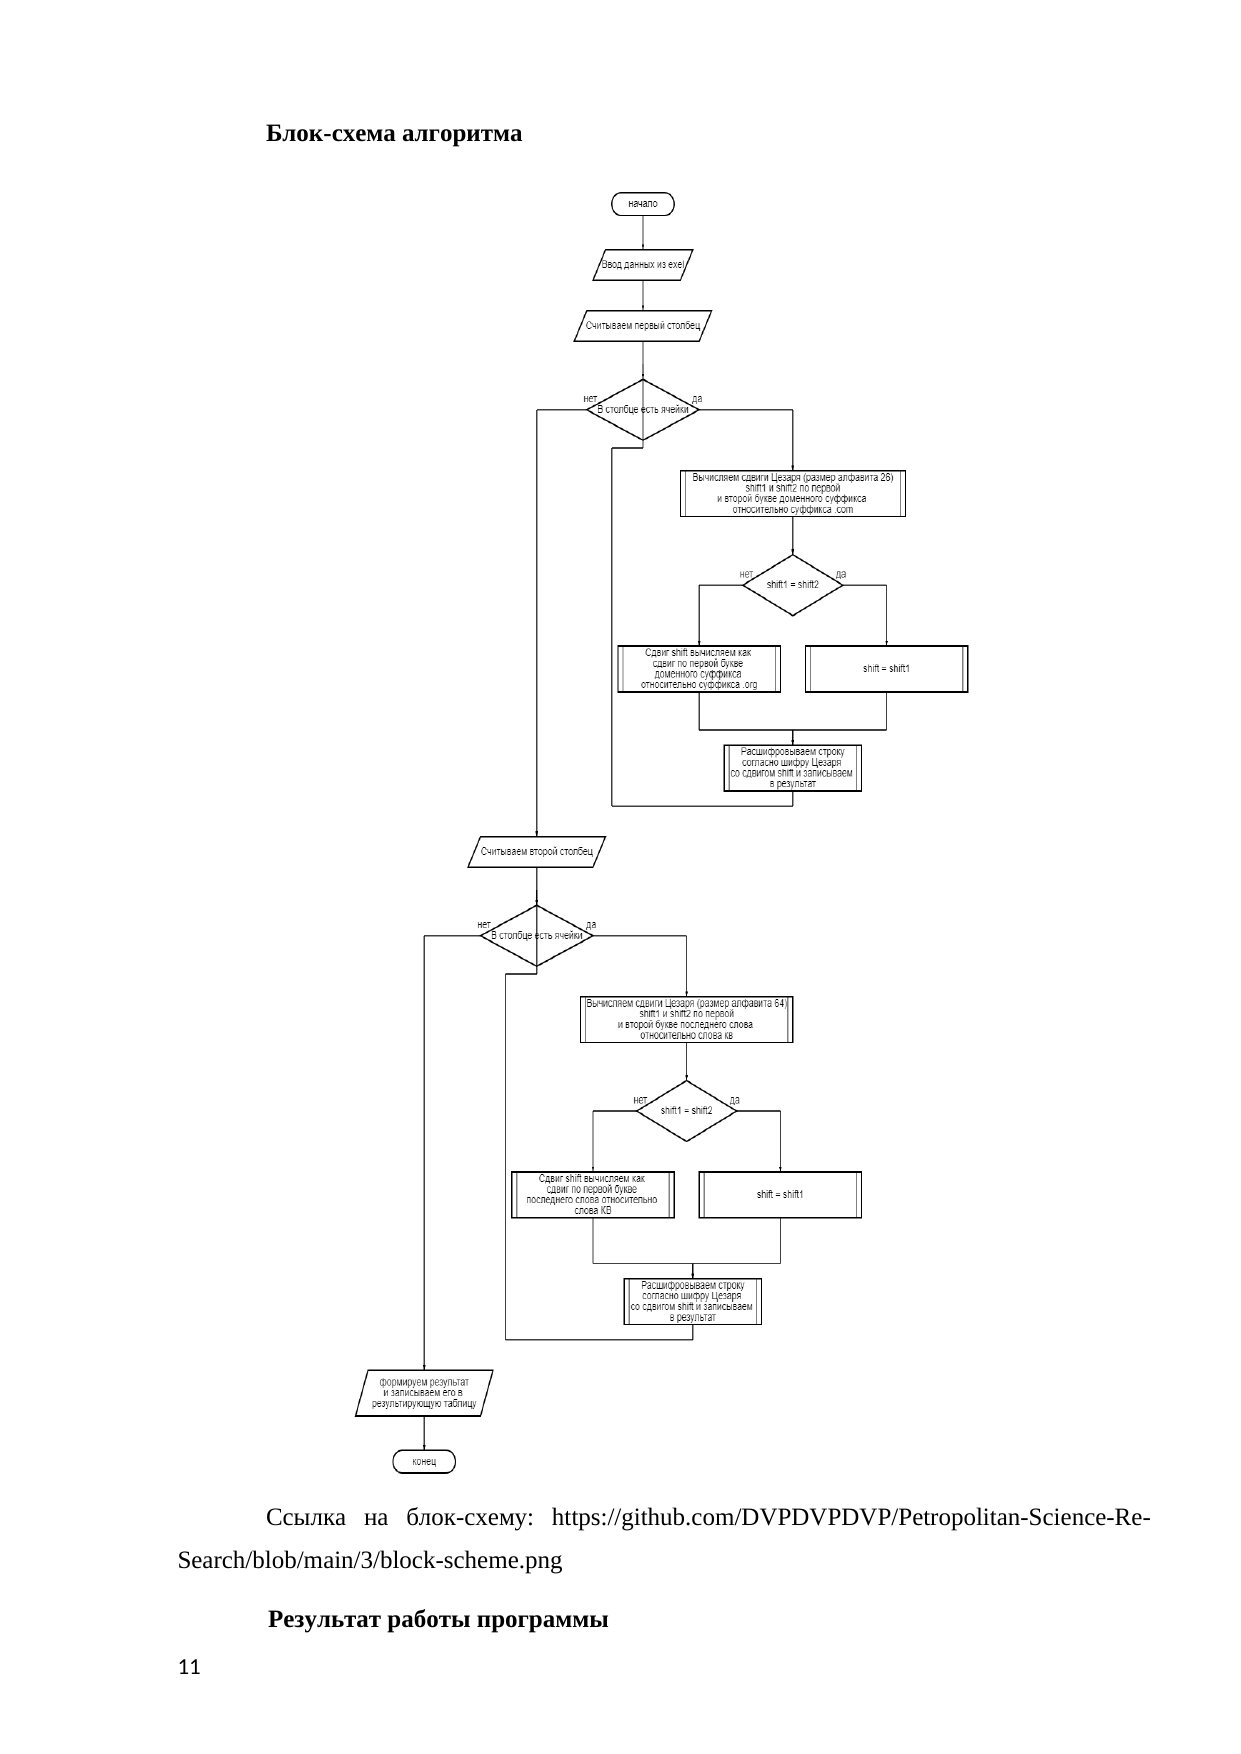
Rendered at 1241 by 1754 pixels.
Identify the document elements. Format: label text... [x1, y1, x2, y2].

text Результат работы программы [177, 1604, 1152, 1633]
text Ссылка на блок-схему: https://github.com/DVPDVPDVP/Petropolitan-Science-Re-Search/blob/main/3/block-scheme.png [177, 1488, 1152, 1573]
text Блок-схема алгоритма [177, 118, 1152, 147]
picture [349, 177, 980, 1488]
